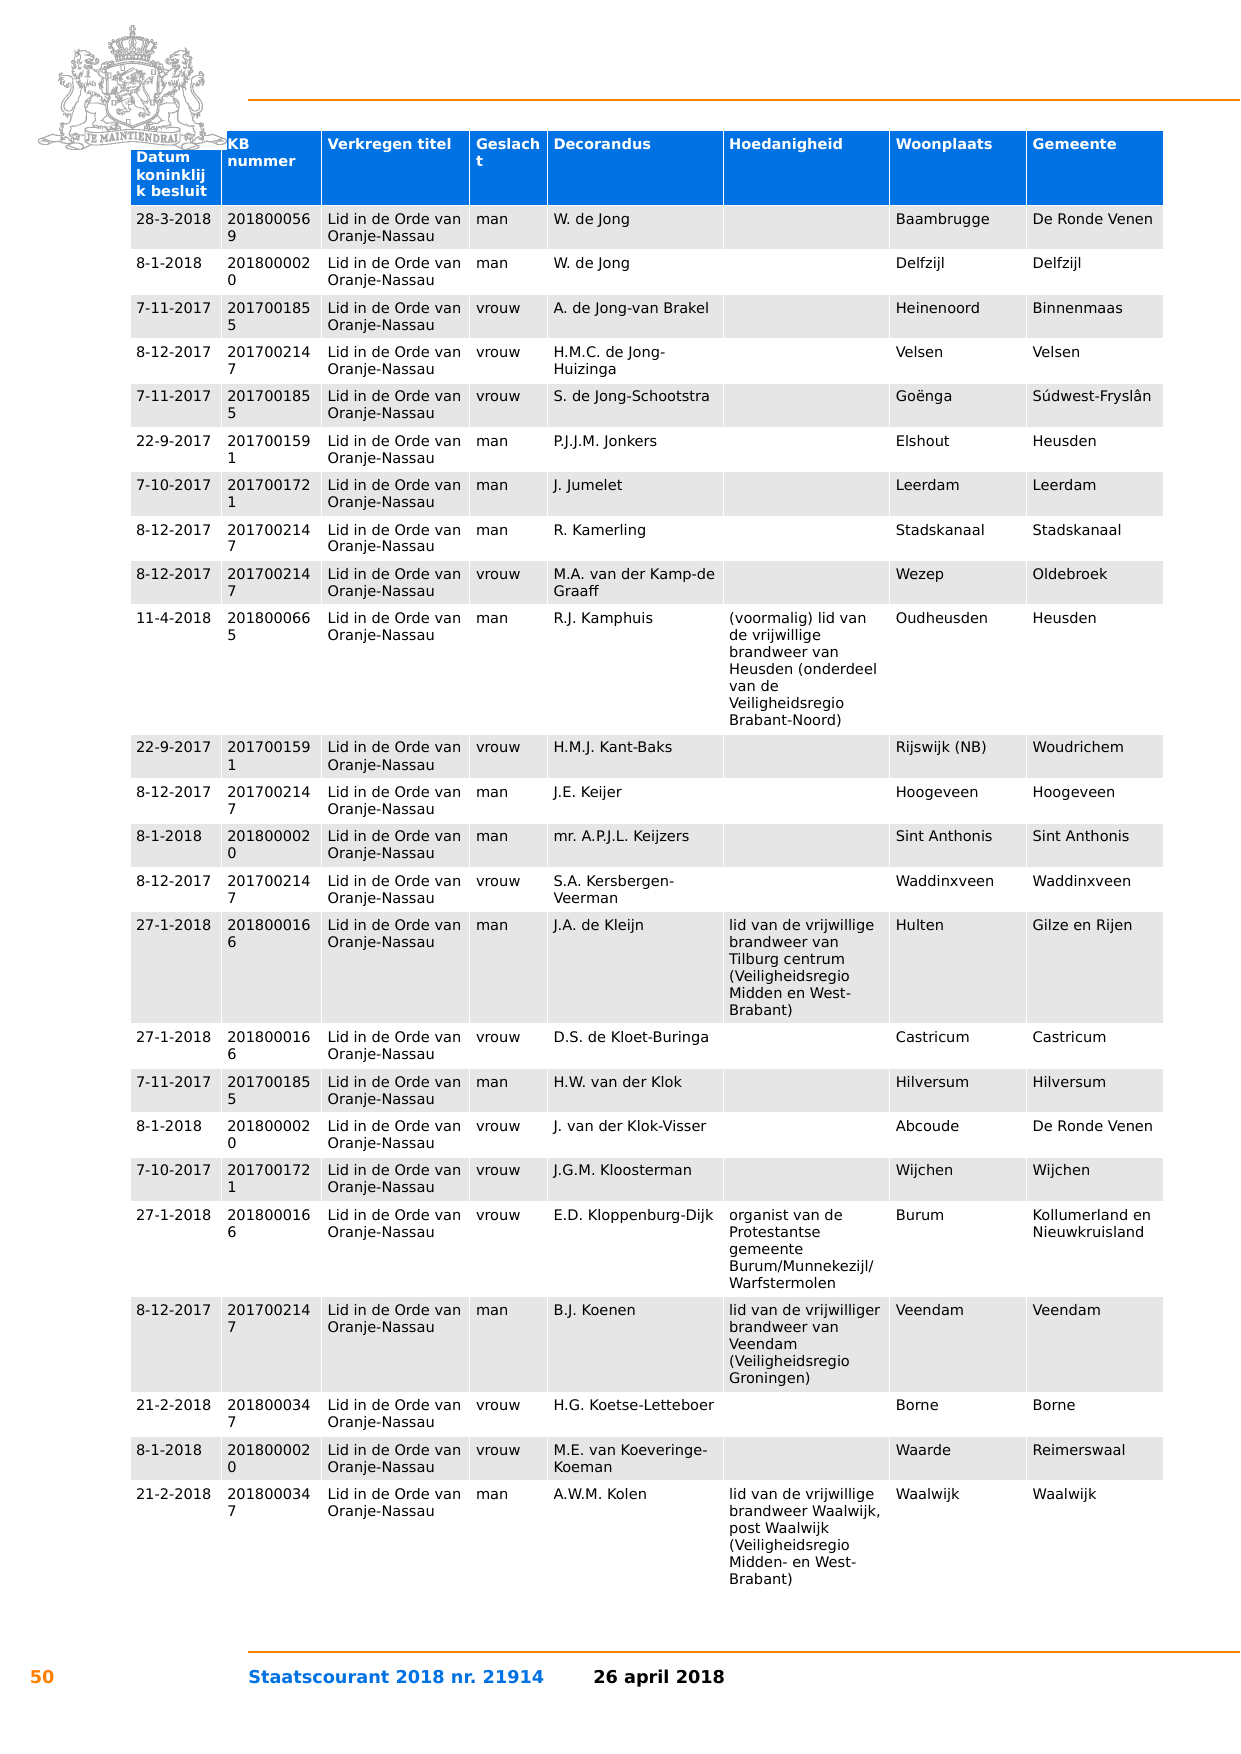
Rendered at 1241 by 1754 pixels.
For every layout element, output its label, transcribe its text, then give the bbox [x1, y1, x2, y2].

table_cell H.M.C. de Jong-Huizinga [548, 339, 723, 382]
table_header Geslacht [470, 131, 547, 205]
table_cell 2017001855 [222, 295, 321, 338]
table_cell man [470, 1297, 547, 1392]
table_cell [724, 472, 889, 516]
table_cell mr. A.P.J.L. Keijzers [548, 824, 723, 867]
table_cell 2018000020 [222, 1437, 321, 1480]
table_cell Waddinxveen [1027, 868, 1163, 911]
table_cell Abcoude [890, 1113, 1026, 1157]
table_cell (voormalig) lid van de vrijwillige brandweer van Heusden (onderdeel van de Veiligheidsregio Brabant-Noord) [724, 605, 889, 734]
table_cell vrouw [470, 1437, 547, 1480]
table_cell Lid in de Orde van Oranje-Nassau [322, 735, 469, 778]
table_cell Stadskanaal [890, 517, 1026, 560]
table_cell 8-12-2017 [131, 339, 221, 382]
table_cell W. de Jong [548, 250, 723, 294]
table_cell Delfzijl [890, 250, 1026, 294]
table_cell 2017002147 [222, 339, 321, 382]
table_cell 21-2-2018 [131, 1481, 221, 1593]
table_cell man [470, 517, 547, 560]
table_cell 7-11-2017 [131, 1069, 221, 1112]
table_cell Stadskanaal [1027, 517, 1163, 560]
table_cell Lid in de Orde van Oranje-Nassau [322, 428, 469, 471]
table_cell 7-11-2017 [131, 384, 221, 427]
table_cell [724, 250, 889, 294]
table_cell [724, 868, 889, 911]
table_cell Lid in de Orde van Oranje-Nassau [322, 206, 469, 249]
table_cell vrouw [470, 1393, 547, 1436]
table_cell Heusden [1027, 605, 1163, 734]
table_cell organist van de Protestantse gemeente Burum/Munnekezijl/Warfstermolen [724, 1202, 889, 1296]
table_cell [724, 779, 889, 822]
table_cell vrouw [470, 1113, 547, 1157]
table_cell [724, 206, 889, 249]
table_cell Súdwest-Fryslân [1027, 384, 1163, 427]
table_cell 8-12-2017 [131, 779, 221, 822]
table_cell 28-3-2018 [131, 206, 221, 249]
table_cell J. Jumelet [548, 472, 723, 516]
table_cell Lid in de Orde van Oranje-Nassau [322, 1113, 469, 1157]
table_cell Burum [890, 1202, 1026, 1296]
table_cell 2017001591 [222, 735, 321, 778]
table_cell Leerdam [1027, 472, 1163, 516]
table_cell Lid in de Orde van Oranje-Nassau [322, 1069, 469, 1112]
table_cell D.S. de Kloet-Buringa [548, 1025, 723, 1068]
table_cell 8-12-2017 [131, 1297, 221, 1392]
table_cell Delfzijl [1027, 250, 1163, 294]
table_cell 27-1-2018 [131, 912, 221, 1023]
table_cell man [470, 472, 547, 516]
table_cell 2018000569 [222, 206, 321, 249]
table_cell vrouw [470, 1025, 547, 1068]
table_cell M.E. van Koeveringe-Koeman [548, 1437, 723, 1480]
table_cell 2018000166 [222, 1025, 321, 1068]
table_cell Sint Anthonis [1027, 824, 1163, 867]
table_cell 7-11-2017 [131, 295, 221, 338]
table_cell 2017002147 [222, 779, 321, 822]
table_cell vrouw [470, 295, 547, 338]
table_cell Lid in de Orde van Oranje-Nassau [322, 912, 469, 1023]
table_cell Lid in de Orde van Oranje-Nassau [322, 1158, 469, 1201]
table_cell Lid in de Orde van Oranje-Nassau [322, 1437, 469, 1480]
table_cell 2018000020 [222, 824, 321, 867]
table_cell S. de Jong-Schootstra [548, 384, 723, 427]
table_cell 2018000347 [222, 1481, 321, 1593]
table_header Decorandus [548, 131, 723, 205]
table_cell Hoogeveen [1027, 779, 1163, 822]
table_cell Lid in de Orde van Oranje-Nassau [322, 384, 469, 427]
table_cell vrouw [470, 1202, 547, 1296]
table_cell vrouw [470, 868, 547, 911]
table_cell lid van de vrijwillige brandweer Waalwijk, post Waalwijk (Veiligheidsregio Midden- en West-Brabant) [724, 1481, 889, 1593]
table_cell Elshout [890, 428, 1026, 471]
table_cell H.G. Koetse-Letteboer [548, 1393, 723, 1436]
table_cell Castricum [890, 1025, 1026, 1068]
table_cell Wezep [890, 561, 1026, 604]
table_cell 2017001591 [222, 428, 321, 471]
table_cell Waarde [890, 1437, 1026, 1480]
table_cell Velsen [1027, 339, 1163, 382]
table_cell [724, 428, 889, 471]
table_cell 8-1-2018 [131, 250, 221, 294]
table_cell 22-9-2017 [131, 735, 221, 778]
table_cell 2017002147 [222, 561, 321, 604]
table_header Hoedanigheid [724, 131, 889, 205]
table_cell Lid in de Orde van Oranje-Nassau [322, 339, 469, 382]
table_cell Hilversum [890, 1069, 1026, 1112]
table_cell Veendam [890, 1297, 1026, 1392]
table_cell Lid in de Orde van Oranje-Nassau [322, 1481, 469, 1593]
table_cell man [470, 1481, 547, 1593]
table_cell Hulten [890, 912, 1026, 1023]
table_cell H.W. van der Klok [548, 1069, 723, 1112]
table_cell Lid in de Orde van Oranje-Nassau [322, 1297, 469, 1392]
table_cell Borne [1027, 1393, 1163, 1436]
table_cell man [470, 1069, 547, 1112]
table_cell 2018000020 [222, 1113, 321, 1157]
table_cell Woudrichem [1027, 735, 1163, 778]
table_cell De Ronde Venen [1027, 206, 1163, 249]
table_cell [724, 517, 889, 560]
table_cell Velsen [890, 339, 1026, 382]
table_cell Lid in de Orde van Oranje-Nassau [322, 561, 469, 604]
table_cell J.A. de Kleijn [548, 912, 723, 1023]
table_cell 2018000347 [222, 1393, 321, 1436]
table_cell [724, 1069, 889, 1112]
table_cell R. Kamerling [548, 517, 723, 560]
table_cell lid van de vrijwilliger brandweer van Veendam (Veiligheidsregio Groningen) [724, 1297, 889, 1392]
table_cell E.D. Kloppenburg-Dijk [548, 1202, 723, 1296]
table_cell A. de Jong-van Brakel [548, 295, 723, 338]
table_cell 8-1-2018 [131, 1113, 221, 1157]
table_cell [724, 824, 889, 867]
table_cell [724, 735, 889, 778]
table_cell Lid in de Orde van Oranje-Nassau [322, 824, 469, 867]
table_cell Gilze en Rijen [1027, 912, 1163, 1023]
table_cell 8-12-2017 [131, 517, 221, 560]
picture [38, 25, 227, 150]
table_cell 2018000166 [222, 1202, 321, 1296]
table_cell man [470, 824, 547, 867]
table_cell 2018000665 [222, 605, 321, 734]
table_cell B.J. Koenen [548, 1297, 723, 1392]
table_cell [724, 295, 889, 338]
table_cell Lid in de Orde van Oranje-Nassau [322, 868, 469, 911]
table_cell vrouw [470, 561, 547, 604]
table_cell Lid in de Orde van Oranje-Nassau [322, 250, 469, 294]
table_cell 2018000166 [222, 912, 321, 1023]
table_cell Hilversum [1027, 1069, 1163, 1112]
table_cell Lid in de Orde van Oranje-Nassau [322, 295, 469, 338]
table_cell Lid in de Orde van Oranje-Nassau [322, 1025, 469, 1068]
table_cell Oldebroek [1027, 561, 1163, 604]
table_cell J.G.M. Kloosterman [548, 1158, 723, 1201]
table_cell [724, 561, 889, 604]
table_cell vrouw [470, 735, 547, 778]
table_cell 2017002147 [222, 517, 321, 560]
table_cell [724, 1393, 889, 1436]
table_cell Oudheusden [890, 605, 1026, 734]
table_cell 7-10-2017 [131, 472, 221, 516]
table_cell J.E. Keijer [548, 779, 723, 822]
table_header Verkregen titel [322, 131, 469, 205]
table_cell man [470, 206, 547, 249]
table_cell [724, 1113, 889, 1157]
table_cell Leerdam [890, 472, 1026, 516]
table_cell 2017002147 [222, 868, 321, 911]
table_cell J. van der Klok-Visser [548, 1113, 723, 1157]
table_cell Binnenmaas [1027, 295, 1163, 338]
table_cell Lid in de Orde van Oranje-Nassau [322, 472, 469, 516]
table_cell 11-4-2018 [131, 605, 221, 734]
table_cell Waalwijk [890, 1481, 1026, 1593]
table_cell Heusden [1027, 428, 1163, 471]
table_cell Lid in de Orde van Oranje-Nassau [322, 1393, 469, 1436]
table_cell 8-12-2017 [131, 561, 221, 604]
table_cell 21-2-2018 [131, 1393, 221, 1436]
table_cell vrouw [470, 339, 547, 382]
table_cell Rijswijk (NB) [890, 735, 1026, 778]
table_cell Lid in de Orde van Oranje-Nassau [322, 779, 469, 822]
table_cell Lid in de Orde van Oranje-Nassau [322, 605, 469, 734]
table_cell man [470, 779, 547, 822]
table_cell Wijchen [890, 1158, 1026, 1201]
table_cell Veendam [1027, 1297, 1163, 1392]
table_cell Borne [890, 1393, 1026, 1436]
table_header Woonplaats [890, 131, 1026, 205]
table_cell Hoogeveen [890, 779, 1026, 822]
table_cell De Ronde Venen [1027, 1113, 1163, 1157]
table_cell man [470, 912, 547, 1023]
table_cell [724, 339, 889, 382]
table_cell man [470, 428, 547, 471]
table_cell M.A. van der Kamp-de Graaff [548, 561, 723, 604]
table_header Gemeente [1027, 131, 1163, 205]
table_cell S.A. Kersbergen-Veerman [548, 868, 723, 911]
table_cell 27-1-2018 [131, 1202, 221, 1296]
table_cell 2017002147 [222, 1297, 321, 1392]
table_cell [724, 1158, 889, 1201]
table_cell Baambrugge [890, 206, 1026, 249]
table_cell Sint Anthonis [890, 824, 1026, 867]
table_cell [724, 384, 889, 427]
table_cell Lid in de Orde van Oranje-Nassau [322, 1202, 469, 1296]
table_cell Castricum [1027, 1025, 1163, 1068]
table_header Datum koninklijk besluit [131, 150, 221, 205]
table_cell Wijchen [1027, 1158, 1163, 1201]
table_cell 8-12-2017 [131, 868, 221, 911]
table_cell lid van de vrijwillige brandweer van Tilburg centrum (Veiligheidsregio Midden en West-Brabant) [724, 912, 889, 1023]
table_cell A.W.M. Kolen [548, 1481, 723, 1593]
table_cell 2017001721 [222, 472, 321, 516]
table_cell man [470, 605, 547, 734]
table_cell R.J. Kamphuis [548, 605, 723, 734]
table_cell 8-1-2018 [131, 1437, 221, 1480]
table_cell 27-1-2018 [131, 1025, 221, 1068]
table_cell [724, 1025, 889, 1068]
table_cell Heinenoord [890, 295, 1026, 338]
table_cell P.J.J.M. Jonkers [548, 428, 723, 471]
table_cell Reimerswaal [1027, 1437, 1163, 1480]
table_cell vrouw [470, 384, 547, 427]
table_cell vrouw [470, 1158, 547, 1201]
table_cell 2017001855 [222, 384, 321, 427]
table_cell Kollumerland en Nieuwkruisland [1027, 1202, 1163, 1296]
table_cell Waddinxveen [890, 868, 1026, 911]
table_cell W. de Jong [548, 206, 723, 249]
table_cell 2018000020 [222, 250, 321, 294]
table_cell 22-9-2017 [131, 428, 221, 471]
table_cell 2017001855 [222, 1069, 321, 1112]
table_cell H.M.J. Kant-Baks [548, 735, 723, 778]
table_header KB nummer [222, 131, 321, 205]
table_cell Goënga [890, 384, 1026, 427]
table_cell man [470, 250, 547, 294]
table_cell Waalwijk [1027, 1481, 1163, 1593]
table_cell Lid in de Orde van Oranje-Nassau [322, 517, 469, 560]
table_cell 7-10-2017 [131, 1158, 221, 1201]
table_cell 8-1-2018 [131, 824, 221, 867]
table_cell 2017001721 [222, 1158, 321, 1201]
table_cell [724, 1437, 889, 1480]
